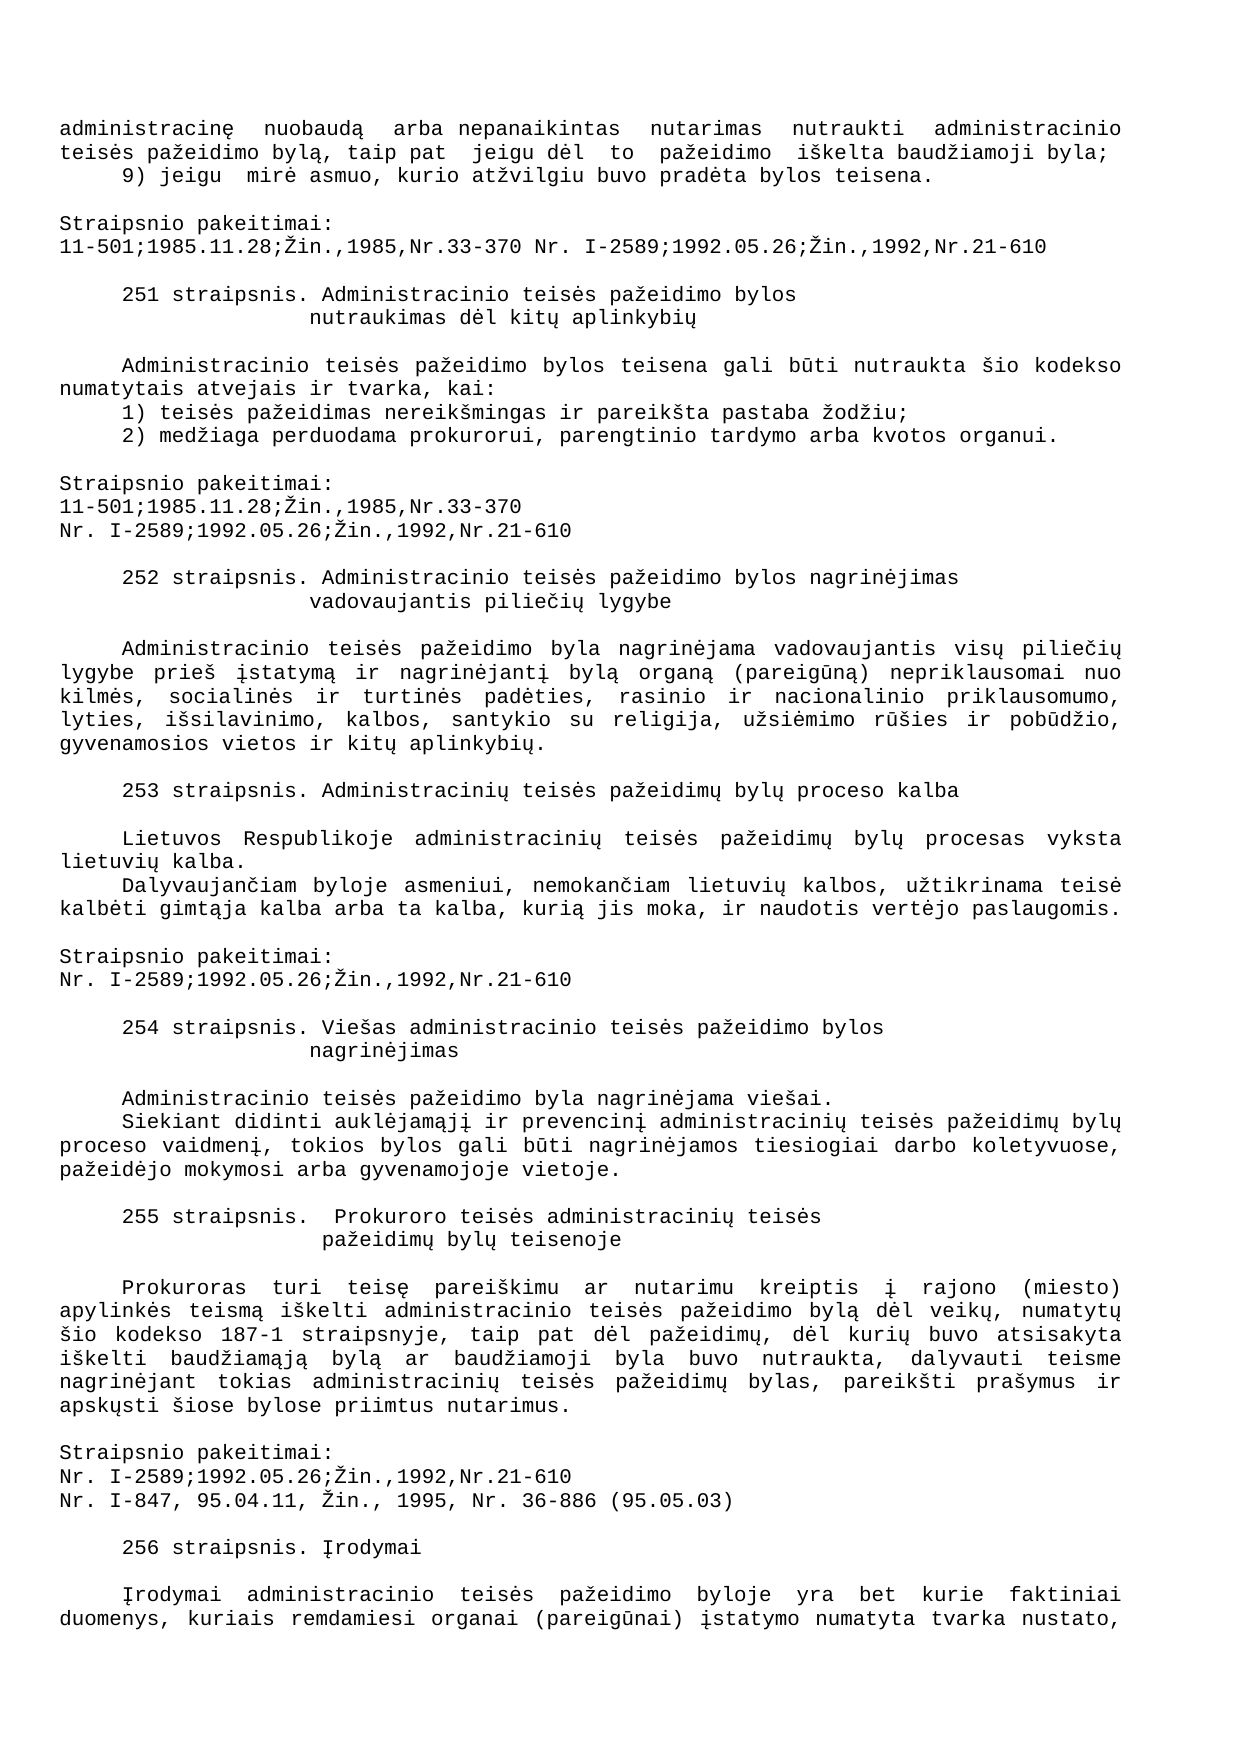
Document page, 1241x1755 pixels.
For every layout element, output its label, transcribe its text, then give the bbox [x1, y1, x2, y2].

text 251 straipsnis. Administracinio teisės pažeidimo bylos [59, 284, 1122, 307]
text Įrodymai administracinio teisės pažeidimo byloje yra bet kurie faktiniai duomenys, kuriais remdamiesi organai (pareigūnai) įstatymo numatyta tvarka nustato, [59, 1584, 1122, 1631]
text administracinę nuobaudą arba nepanaikintas nutarimas nutraukti administracinio teisės pažeidimo bylą, taip pat jeigu dėl to pažeidimo iškelta baudžiamoji byla; [59, 118, 1122, 165]
text nutraukimas dėl kitų aplinkybių [59, 307, 1122, 331]
text vadovaujantis piliečių lygybe [59, 591, 1122, 615]
text 1) teisės pažeidimas nereikšmingas ir pareikšta pastaba žodžiu; [59, 402, 1122, 426]
text 11-501;1985.11.28;Žin.,1985,Nr.33-370 Nr. I-2589;1992.05.26;Žin.,1992,Nr.21-610 [59, 236, 1122, 260]
text Administracinio teisės pažeidimo byla nagrinėjama vadovaujantis visų piliečių lygybe prieš įstatymą ir nagrinėjantį bylą organą (pareigūną) nepriklausomai nuo kilmės, socialinės ir turtinės padėties, rasinio ir nacionalinio priklausomumo, lyties, išsilavinimo, kalbos, santykio su religija, užsiėmimo rūšies ir pobūdžio, gyvenamosios vietos ir kitų aplinkybių. [59, 638, 1122, 757]
text 256 straipsnis. Įrodymai [59, 1537, 1122, 1561]
text Lietuvos Respublikoje administracinių teisės pažeidimų bylų procesas vyksta lietuvių kalba. [59, 827, 1122, 875]
text 11-501;1985.11.28;Žin.,1985,Nr.33-370 [59, 496, 1122, 520]
text Nr. I-2589;1992.05.26;Žin.,1992,Nr.21-610 [59, 969, 1122, 993]
text Straipsnio pakeitimai: [59, 213, 1122, 236]
text 9) jeigu mirė asmuo, kurio atžvilgiu buvo pradėta bylos teisena. [59, 165, 1122, 189]
text Straipsnio pakeitimai: [59, 1442, 1122, 1466]
text 2) medžiaga perduodama prokurorui, parengtinio tardymo arba kvotos organui. [59, 426, 1122, 449]
text Nr. I-847, 95.04.11, Žin., 1995, Nr. 36-886 (95.05.03) [59, 1489, 1122, 1513]
text nagrinėjimas [59, 1040, 1122, 1064]
text Prokuroras turi teisę pareiškimu ar nutarimu kreiptis į rajono (miesto) apylinkės teismą iškelti administracinio teisės pažeidimo bylą dėl veikų, numatytų šio kodekso 187-1 straipsnyje, taip pat dėl pažeidimų, dėl kurių buvo atsisakyta iškelti baudžiamąją bylą ar baudžiamoji byla buvo nutraukta, dalyvauti teisme nagrinėjant tokias administracinių teisės pažeidimų bylas, pareikšti prašymus ir apskųsti šiose bylose priimtus nutarimus. [59, 1277, 1122, 1419]
text Administracinio teisės pažeidimo byla nagrinėjama viešai. [59, 1088, 1122, 1111]
text Nr. I-2589;1992.05.26;Žin.,1992,Nr.21-610 [59, 520, 1122, 544]
text 254 straipsnis. Viešas administracinio teisės pažeidimo bylos [59, 1017, 1122, 1040]
text pažeidimų bylų teisenoje [59, 1229, 1122, 1253]
text Siekiant didinti auklėjamąjį ir prevencinį administracinių teisės pažeidimų bylų proceso vaidmenį, tokios bylos gali būti nagrinėjamos tiesiogiai darbo koletyvuose, pažeidėjo mokymosi arba gyvenamojoje vietoje. [59, 1111, 1122, 1182]
text Straipsnio pakeitimai: [59, 473, 1122, 496]
text 252 straipsnis. Administracinio teisės pažeidimo bylos nagrinėjimas [59, 567, 1122, 591]
text Straipsnio pakeitimai: [59, 946, 1122, 969]
text Dalyvaujančiam byloje asmeniui, nemokančiam lietuvių kalbos, užtikrinama teisė kalbėti gimtąja kalba arba ta kalba, kurią jis moka, ir naudotis vertėjo paslaugomis. [59, 875, 1122, 922]
text Administracinio teisės pažeidimo bylos teisena gali būti nutraukta šio kodekso numatytais atvejais ir tvarka, kai: [59, 354, 1122, 402]
text Nr. I-2589;1992.05.26;Žin.,1992,Nr.21-610 [59, 1466, 1122, 1489]
text 253 straipsnis. Administracinių teisės pažeidimų bylų proceso kalba [59, 780, 1122, 804]
text 255 straipsnis. Prokuroro teisės administracinių teisės [59, 1206, 1122, 1229]
